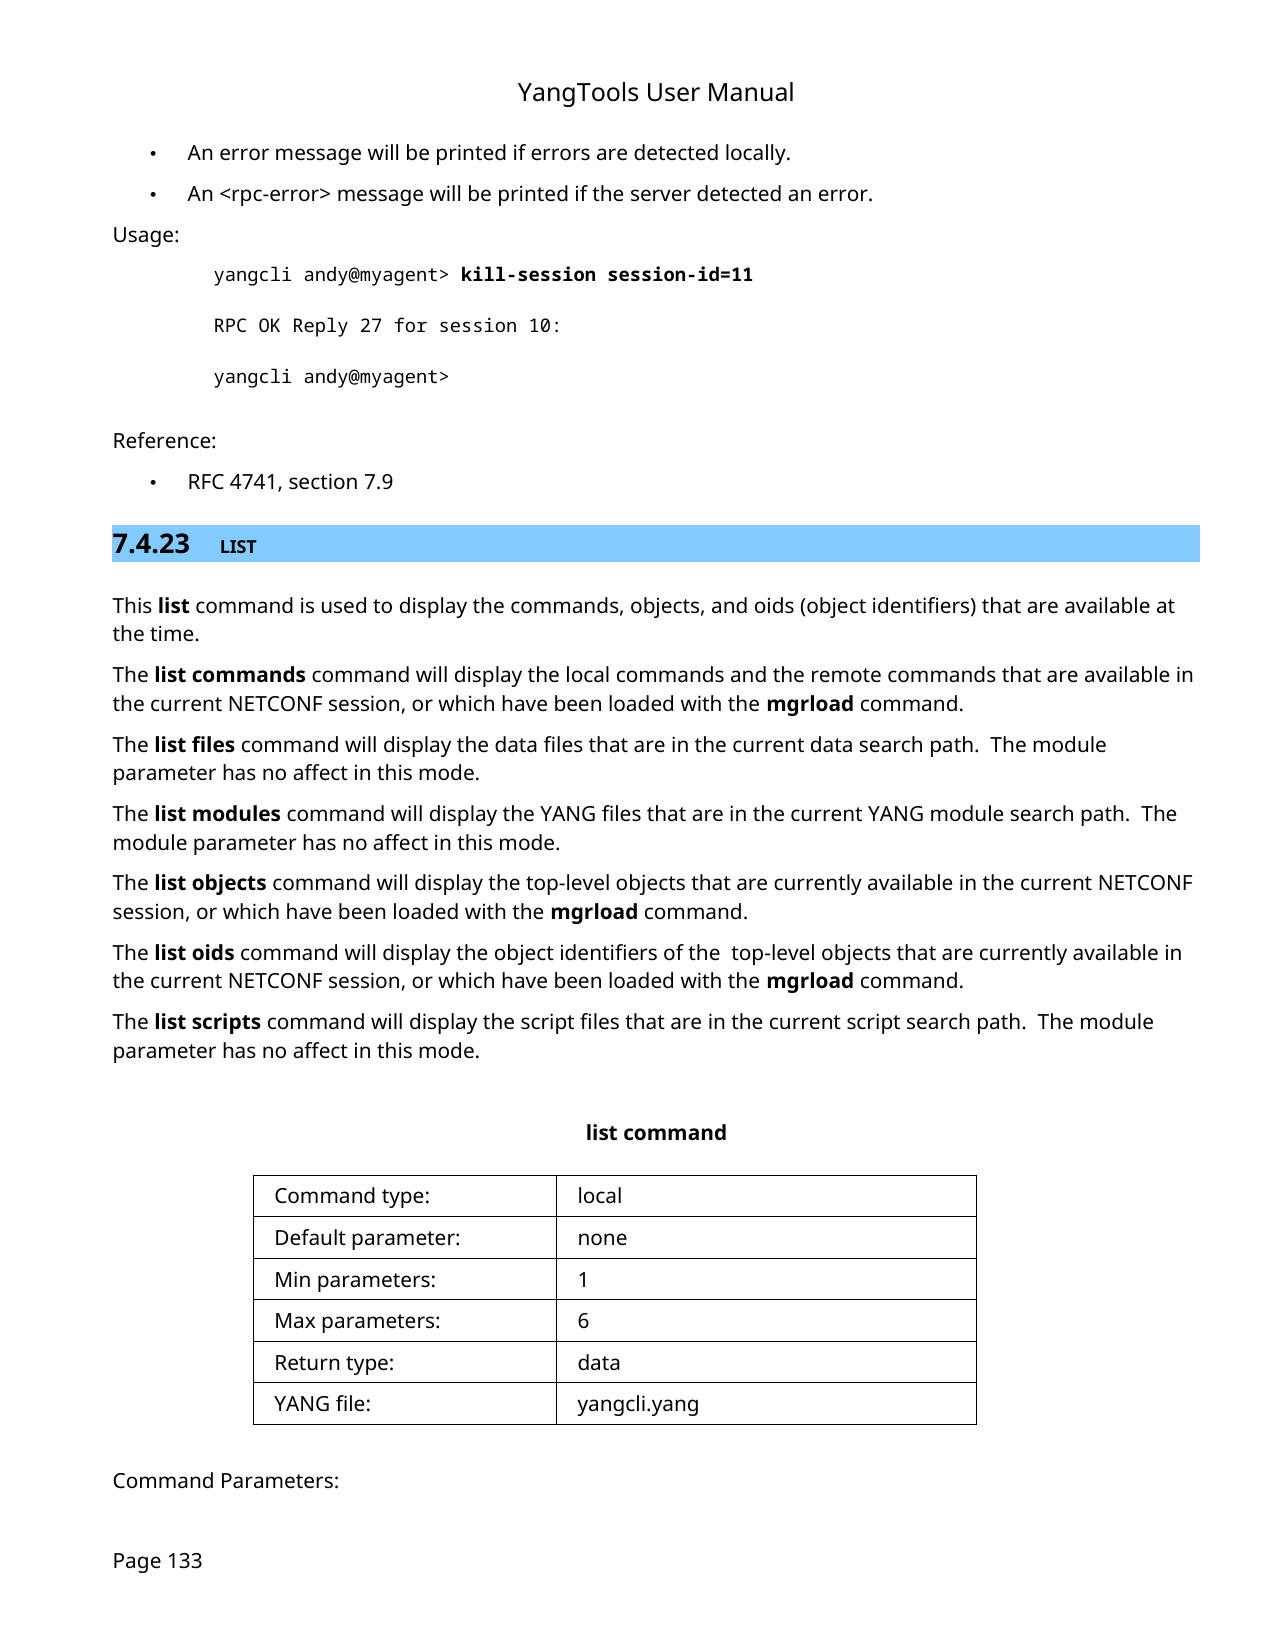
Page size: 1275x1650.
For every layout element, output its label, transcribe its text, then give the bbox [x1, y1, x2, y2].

text The list oids command will display the object identifiers of the top-level objects that are currently available in the current NETCONF session, or which have been loaded with the mgrload command. [112, 938, 1200, 995]
text The list files command will display the data files that are in the current data search path. The module parameter has no affect in this mode. [112, 730, 1200, 787]
table_cell Min parameters: [254, 1259, 556, 1299]
table_cell 1 [557, 1259, 976, 1299]
table_cell Return type: [254, 1342, 556, 1382]
text The list modules command will display the YANG files that are in the current YANG module search path. The module parameter has no affect in this mode. [112, 799, 1200, 856]
subtitle list command [127, 1118, 1185, 1146]
text The list objects command will display the top-level objects that are currently available in the current NETCONF session, or which have been loaded with the mgrload command. [112, 868, 1200, 925]
table_header Command type: [254, 1176, 556, 1216]
text Usage: [112, 220, 1200, 249]
list An error message will be printed if errors are detected locally. [150, 138, 1200, 167]
list RFC 4741, section 7.9 [150, 467, 1200, 496]
table_header local [557, 1176, 976, 1216]
text Command Parameters: [112, 1466, 1200, 1494]
table_cell yangcli.yang [557, 1383, 976, 1424]
table_cell 6 [557, 1300, 976, 1341]
text This list command is used to display the commands, objects, and oids (object identifiers) that are available at the time. [112, 591, 1200, 648]
table_cell Max parameters: [254, 1300, 556, 1341]
table_cell Default parameter: [254, 1217, 556, 1258]
text Reference: [112, 426, 1200, 455]
table_cell YANG file: [254, 1383, 556, 1424]
text The list commands command will display the local commands and the remote commands that are available in the current NETCONF session, or which have been loaded with the mgrload command. [112, 660, 1200, 717]
table_cell none [557, 1217, 976, 1258]
table_cell data [557, 1342, 976, 1382]
text The list scripts command will display the script files that are in the current script search path. The module parameter has no affect in this mode. [112, 1007, 1200, 1064]
subtitle list [112, 525, 1200, 562]
text yangcli andy@myagent> kill-session session-id=11 RPC OK Reply 27 for session 10: yangcli andy@myagent> [139, 261, 1200, 414]
list An <rpc-error> message will be printed if the server detected an error. [150, 179, 1200, 208]
